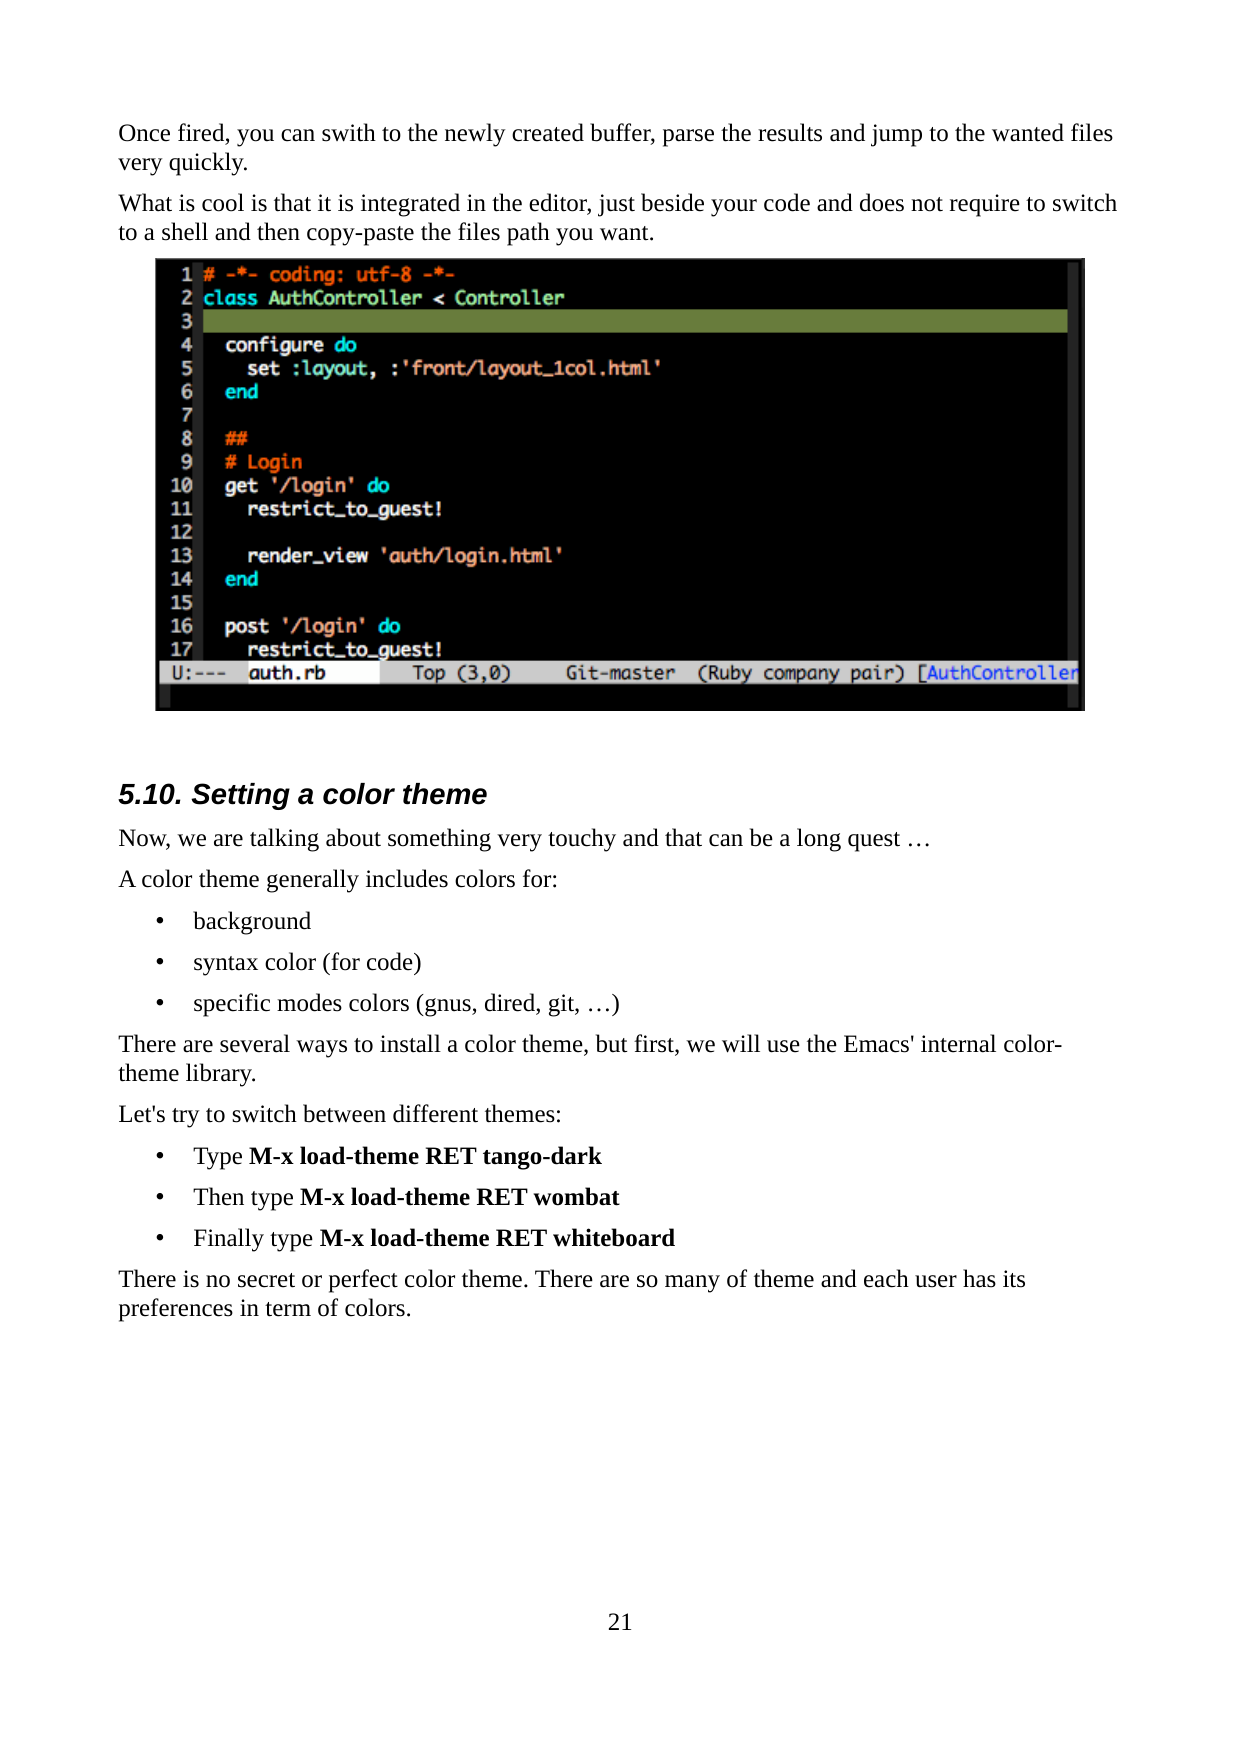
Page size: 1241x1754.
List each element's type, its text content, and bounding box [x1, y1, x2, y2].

text A color theme generally includes colors for: [118, 864, 1122, 893]
subtitle Setting a color theme [118, 777, 1122, 811]
text There are several ways to install a color theme, but first, we will use the Emacs' internal color-theme library. [118, 1029, 1122, 1087]
text What is cool is that it is integrated in the editor, just beside your code and does not require to switch to a shell and then copy-paste the files path you want. [118, 188, 1122, 246]
text There is no secret or perfect color theme. There are so many of theme and each user has its preferences in term of colors. [118, 1264, 1122, 1322]
text Now, we are talking about something very touchy and that can be a long quest … [118, 823, 1122, 852]
text Let's try to switch between different themes: [118, 1099, 1122, 1128]
text Once fired, you can swith to the newly created buffer, parse the results and jump to the wanted files very quickly. [118, 118, 1122, 176]
list Then type M-x load-theme RET wombat [156, 1182, 1122, 1211]
list specific modes colors (gnus, dired, git, …) [156, 988, 1122, 1017]
list Finally type M-x load-theme RET whiteboard [156, 1223, 1122, 1252]
list syntax color (for code) [156, 947, 1122, 976]
list background [156, 906, 1122, 934]
list Type M-x load-theme RET tango-dark [156, 1141, 1122, 1169]
